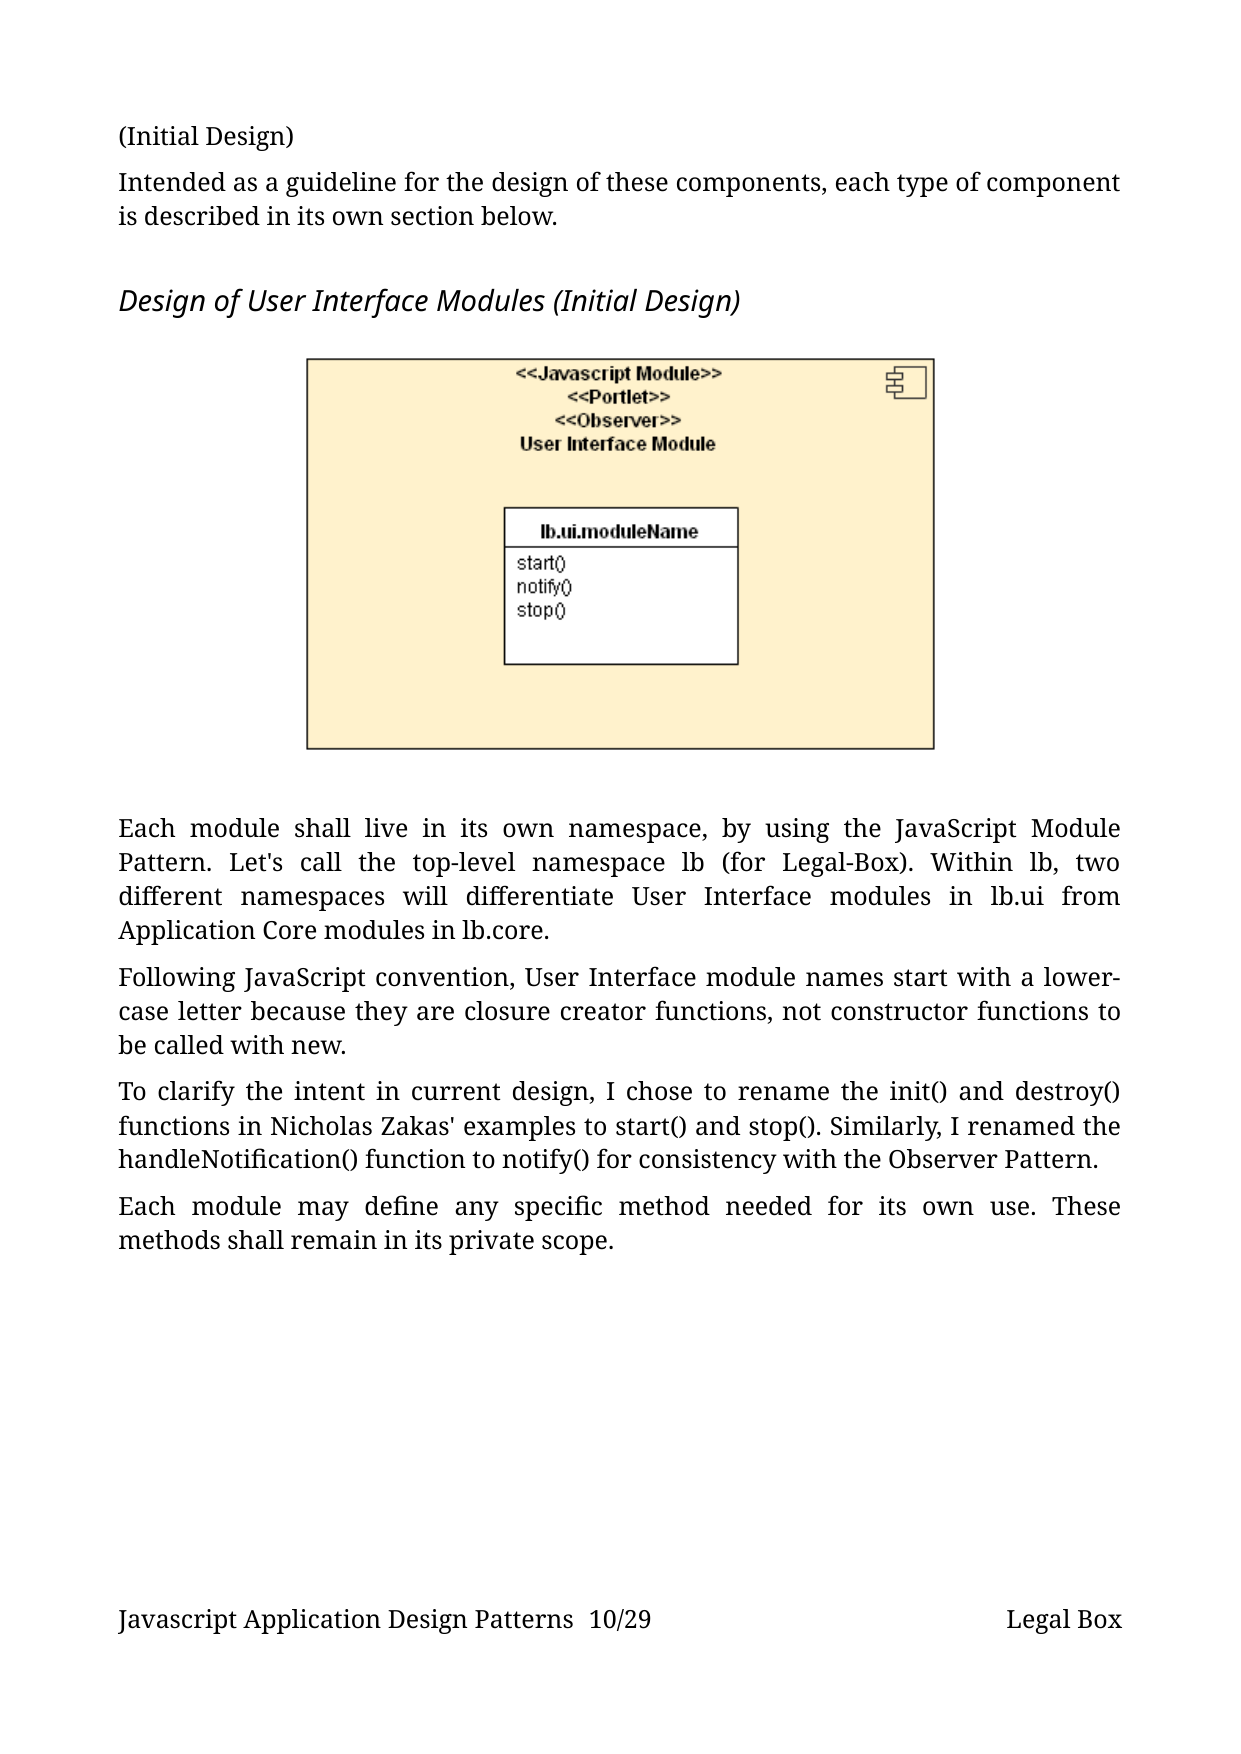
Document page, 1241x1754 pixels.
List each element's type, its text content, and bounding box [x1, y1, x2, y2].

text Following JavaScript convention, User Interface module names start with a lower-case letter because they are closure creator functions, not constructor functions to be called with new. [118, 959, 1122, 1062]
text To clarify the intent in current design, I chose to rename the init() and destroy() functions in Nicholas Zakas' examples to start() and stop(). Similarly, I renamed the handleNotification() function to notify() for consistency with the Observer Pattern. [118, 1074, 1122, 1176]
text Each module shall live in its own namespace, by using the JavaScript Module Pattern. Let's call the top-level namespace lb (for Legal-Box). Within lb, two different namespaces will differentiate User Interface modules in lb.ui from Application Core modules in lb.core. [118, 811, 1122, 947]
text (Initial Design) [118, 118, 1122, 152]
text Each module may define any specific method needed for its own use. These methods shall remain in its private scope. [118, 1189, 1122, 1257]
picture [291, 344, 949, 764]
text Intended as a guideline for the design of these components, each type of component is described in its own section below. [118, 165, 1122, 233]
subtitle Design of User Interface Modules (Initial Design) [118, 281, 1122, 320]
